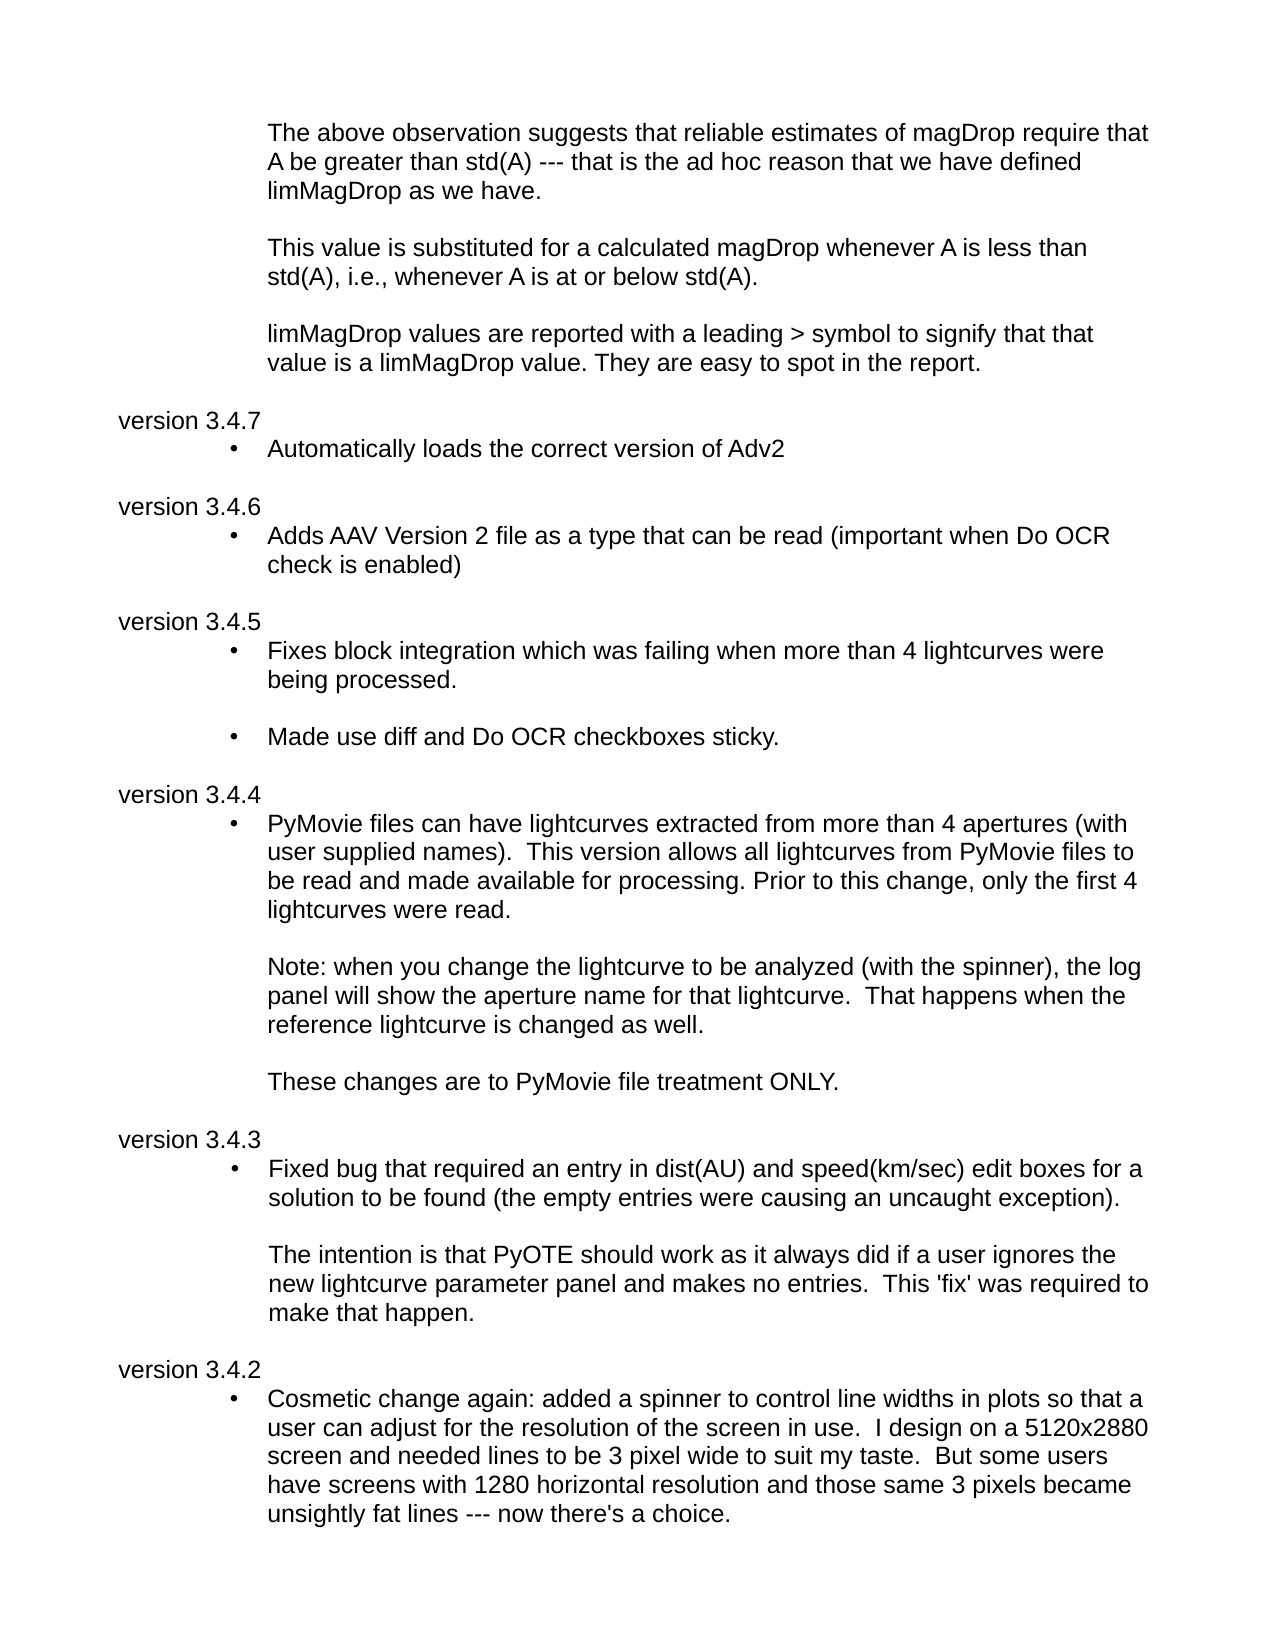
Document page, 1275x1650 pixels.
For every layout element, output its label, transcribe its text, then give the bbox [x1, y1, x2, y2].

text version 3.4.4 [118, 780, 1157, 808]
text version 3.4.2 [118, 1355, 1157, 1384]
list Made use diff and Do OCR checkboxes sticky. [229, 722, 1157, 780]
list Fixed bug that required an entry in dist(AU) and speed(km/sec) edit boxes for a solution to be found (the empty entries were causing an uncaught exception). The intention is that PyOTE should work as it always did if a user ignores the new lightcurve parameter panel and makes no entries. This 'fix' was required to make that happen. [231, 1154, 1157, 1355]
list Fixes block integration which was failing when more than 4 lightcurves were being processed. [229, 636, 1157, 722]
list Cosmetic change again: added a spinner to control line widths in plots so that a user can adjust for the resolution of the screen in use. I design on a 5120x2880 screen and needed lines to be 3 pixel wide to suit my taste. But some users have screens with 1280 horizontal resolution and those same 3 pixels became unsightly fat lines --- now there's a choice. [229, 1384, 1157, 1528]
list The above observation suggests that reliable estimates of magDrop require that A be greater than std(A) --- that is the ad hoc reason that we have defined limMagDrop as we have. This value is substituted for a calculated magDrop whenever A is less than std(A), i.e., whenever A is at or below std(A). limMagDrop values are reported with a leading > symbol to signify that that value is a limMagDrop value. They are easy to spot in the report. [229, 118, 1157, 377]
text version 3.4.3 [118, 1125, 1157, 1154]
text version 3.4.7 [118, 406, 1157, 434]
text version 3.4.5 [118, 607, 1157, 636]
list PyMovie files can have lightcurves extracted from more than 4 apertures (with user supplied names). This version allows all lightcurves from PyMovie files to be read and made available for processing. Prior to this change, only the first 4 lightcurves were read. Note: when you change the lightcurve to be analyzed (with the spinner), the log panel will show the aperture name for that lightcurve. That happens when the reference lightcurve is changed as well. These changes are to PyMovie file treatment ONLY. [229, 808, 1157, 1096]
list Automatically loads the correct version of Adv2 [229, 434, 1157, 492]
text version 3.4.6 [118, 492, 1157, 521]
list Adds AAV Version 2 file as a type that can be read (important when Do OCR check is enabled) [229, 521, 1157, 578]
